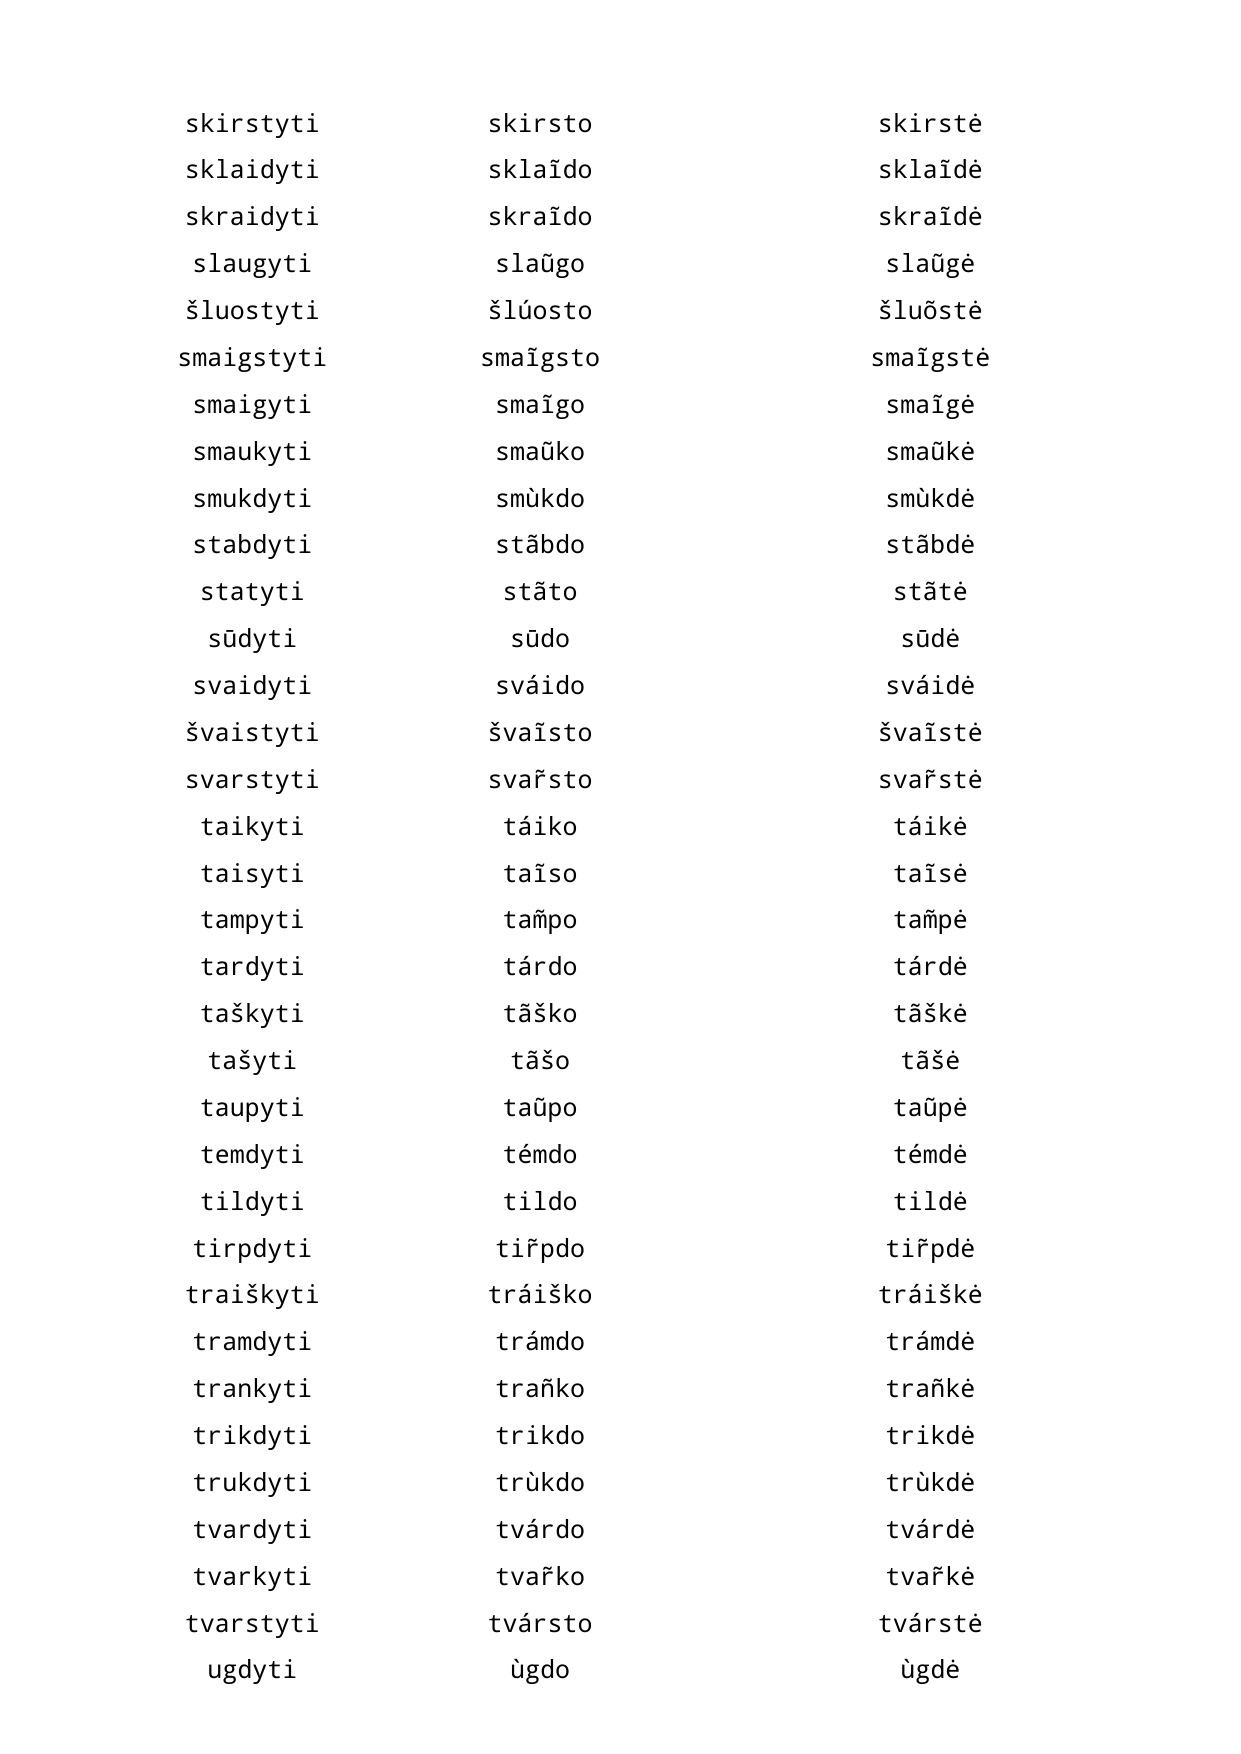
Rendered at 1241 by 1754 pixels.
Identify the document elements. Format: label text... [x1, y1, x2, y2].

table_cell tvarstyti [118, 1606, 386, 1653]
table_cell sklaĩdė [694, 153, 1181, 200]
table_cell tráiškė [694, 1278, 1181, 1325]
table_cell táiko [386, 809, 694, 856]
table_cell tvar̃ko [386, 1559, 694, 1606]
table_cell stabdyti [118, 528, 386, 575]
table_cell temdyti [118, 1137, 386, 1184]
table_cell taũpė [694, 1090, 1181, 1137]
table_cell smaĩgė [694, 387, 1181, 434]
table_cell trañkė [694, 1372, 1181, 1418]
table_cell švaistyti [118, 715, 386, 762]
table_cell sklaidyti [118, 153, 386, 200]
table_cell témdo [386, 1137, 694, 1184]
table_cell trikdo [386, 1419, 694, 1465]
table_cell sváido [386, 669, 694, 715]
table_cell [118, 59, 386, 106]
table_cell tam̃pė [694, 903, 1181, 950]
table_cell tvardyti [118, 1512, 386, 1559]
table_cell tãšė [694, 1044, 1181, 1090]
table_cell stãtė [694, 575, 1181, 622]
table_cell tardyti [118, 950, 386, 997]
table_cell ùgdo [386, 1653, 694, 1688]
table_cell šluõstė [694, 294, 1181, 340]
table_cell tvársto [386, 1606, 694, 1653]
table_cell stãto [386, 575, 694, 622]
table_cell skirstyti [118, 106, 386, 153]
table_cell tvarkyti [118, 1559, 386, 1606]
table_cell tvárdo [386, 1512, 694, 1559]
table_cell tildė [694, 1184, 1181, 1231]
table_cell trikdė [694, 1419, 1181, 1465]
table_cell taĩso [386, 856, 694, 903]
table_cell švaĩstė [694, 715, 1181, 762]
table_cell švaĩsto [386, 715, 694, 762]
table_cell tárdė [694, 950, 1181, 997]
table_cell tirpdyti [118, 1231, 386, 1278]
table_cell sūdyti [118, 622, 386, 668]
table_cell tir̃pdo [386, 1231, 694, 1278]
table_cell tvárdė [694, 1512, 1181, 1559]
table_cell tãško [386, 997, 694, 1043]
table_cell ugdyti [118, 1653, 386, 1688]
table_cell smùkdo [386, 481, 694, 528]
table_cell trikdyti [118, 1419, 386, 1465]
table_cell tampyti [118, 903, 386, 950]
table_cell taupyti [118, 1090, 386, 1137]
table_cell smaĩgsto [386, 340, 694, 387]
table_cell trámdo [386, 1325, 694, 1372]
table_cell [694, 59, 1181, 106]
table_cell taisyti [118, 856, 386, 903]
table_cell sklaĩdo [386, 153, 694, 200]
table_cell traiškyti [118, 1278, 386, 1325]
table_cell trañko [386, 1372, 694, 1418]
table_cell svar̃sto [386, 762, 694, 809]
table_cell tráiško [386, 1278, 694, 1325]
table_cell tam̃po [386, 903, 694, 950]
table_cell sváidė [694, 669, 1181, 715]
table_cell smaigstyti [118, 340, 386, 387]
table_cell smaũkė [694, 434, 1181, 481]
table_cell smaũko [386, 434, 694, 481]
table_cell témdė [694, 1137, 1181, 1184]
table_cell skirsto [386, 106, 694, 153]
table_cell smukdyti [118, 481, 386, 528]
table_cell tárdo [386, 950, 694, 997]
table_cell stãbdo [386, 528, 694, 575]
table_cell slaugyti [118, 247, 386, 293]
table_cell smaĩgo [386, 387, 694, 434]
table_cell smaĩgstė [694, 340, 1181, 387]
table_cell táikė [694, 809, 1181, 856]
table_cell skraidyti [118, 200, 386, 247]
table_cell smùkdė [694, 481, 1181, 528]
table_cell tašyti [118, 1044, 386, 1090]
table_cell trankyti [118, 1372, 386, 1418]
table_cell tvárstė [694, 1606, 1181, 1653]
table_cell trukdyti [118, 1465, 386, 1512]
table_cell ùgdė [694, 1653, 1181, 1688]
table_cell taškyti [118, 997, 386, 1043]
table_cell šlúosto [386, 294, 694, 340]
table_cell trùkdo [386, 1465, 694, 1512]
table_cell tãšo [386, 1044, 694, 1090]
table_cell svaidyti [118, 669, 386, 715]
table_cell slaũgė [694, 247, 1181, 293]
table_cell taikyti [118, 809, 386, 856]
table_cell taĩsė [694, 856, 1181, 903]
table_cell [386, 59, 694, 106]
table_cell tildo [386, 1184, 694, 1231]
table_cell sūdė [694, 622, 1181, 668]
table_cell trámdė [694, 1325, 1181, 1372]
table_cell trùkdė [694, 1465, 1181, 1512]
table_cell taũpo [386, 1090, 694, 1137]
table_cell šluostyti [118, 294, 386, 340]
table_cell statyti [118, 575, 386, 622]
table_cell slaũgo [386, 247, 694, 293]
table_cell sūdo [386, 622, 694, 668]
table_cell smaigyti [118, 387, 386, 434]
table_cell tramdyti [118, 1325, 386, 1372]
table_cell tildyti [118, 1184, 386, 1231]
table_cell svar̃stė [694, 762, 1181, 809]
table_cell tvar̃kė [694, 1559, 1181, 1606]
table_cell tãškė [694, 997, 1181, 1043]
table_cell skraĩdo [386, 200, 694, 247]
table_cell smaukyti [118, 434, 386, 481]
table_cell stãbdė [694, 528, 1181, 575]
table_cell svarstyti [118, 762, 386, 809]
table_cell skirstė [694, 106, 1181, 153]
table_cell skraĩdė [694, 200, 1181, 247]
table_cell tir̃pdė [694, 1231, 1181, 1278]
